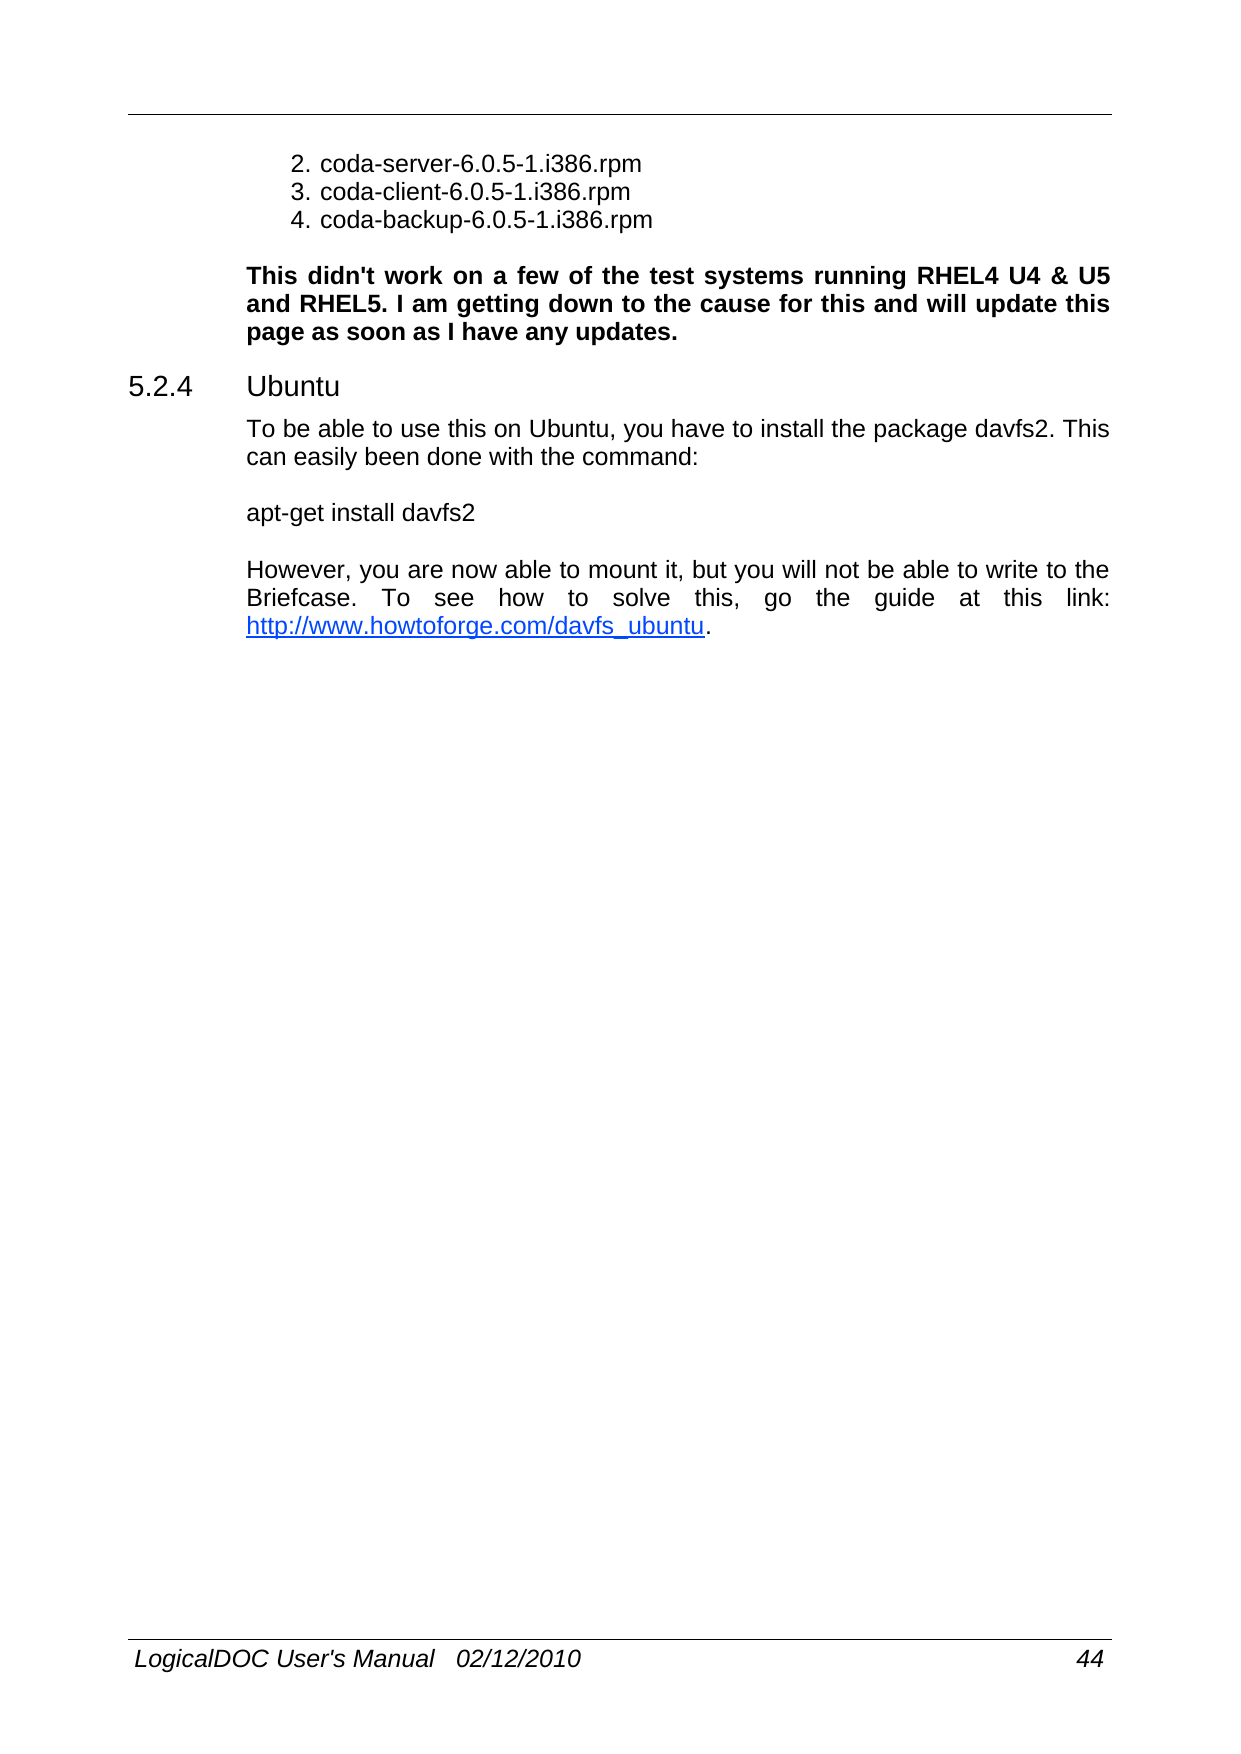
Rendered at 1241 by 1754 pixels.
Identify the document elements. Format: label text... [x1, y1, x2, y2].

list coda-backup-6.0.5-1.i386.rpm [290, 206, 1112, 234]
list coda-client-6.0.5-1.i386.rpm [290, 178, 1112, 206]
text To be able to use this on Ubuntu, you have to install the package davfs2. This can easily been done with the command: [246, 415, 1112, 471]
text However, you are now able to mount it, but you will not be able to write to the Briefcase. To see how to solve this, go the guide at this link: http://www.howtoforge.com/davfs_ubuntu. [246, 556, 1112, 640]
text apt-get install davfs2 [246, 499, 1112, 527]
subtitle Ubuntu [128, 370, 1112, 403]
text This didn't work on a few of the test systems running RHEL4 U4 & U5 and RHEL5. I am getting down to the cause for this and will update this page as soon as I have any updates. [246, 262, 1112, 345]
list coda-server-6.0.5-1.i386.rpm [290, 150, 1112, 178]
